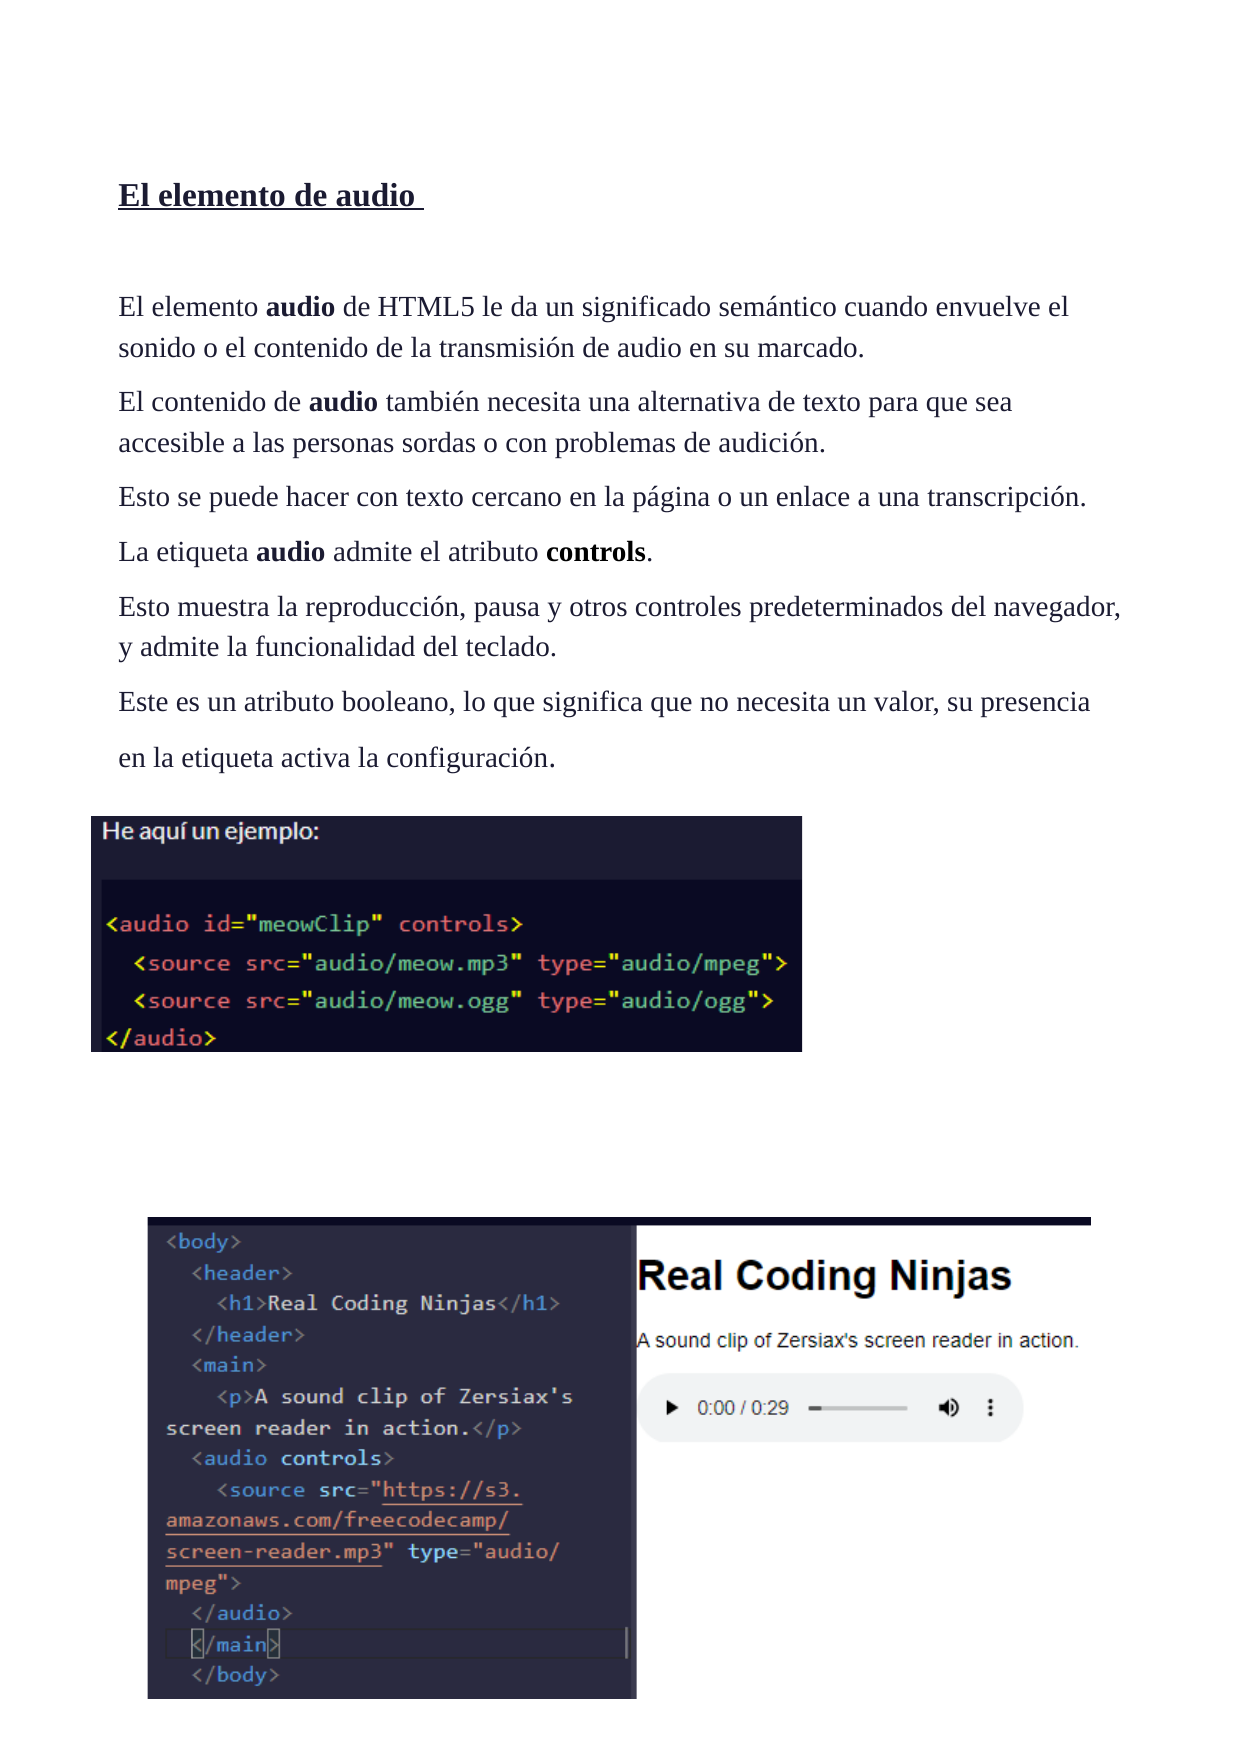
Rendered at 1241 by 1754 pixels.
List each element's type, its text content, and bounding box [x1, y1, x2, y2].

text Esto muestra la reproducción, pausa y otros controles predeterminados del navegador, y admite la funcionalidad del teclado. [118, 589, 1122, 663]
text El elemento de audio [118, 175, 1122, 213]
text Este es un atributo booleano, lo que significa que no necesita un valor, su presencia en la etiqueta activa la configuración. [118, 684, 1122, 775]
picture [147, 1217, 1091, 1699]
picture [91, 816, 803, 1052]
text El contenido de audio también necesita una alternativa de texto para que sea accesible a las personas sordas o con problemas de audición. [118, 384, 1122, 458]
text El elemento audio de HTML5 le da un significado semántico cuando envuelve el sonido o el contenido de la transmisión de audio en su marcado. [118, 289, 1122, 363]
text La etiqueta audio admite el atributo controls. [118, 534, 1122, 568]
text Esto se puede hacer con texto cercano en la página o un enlace a una transcripción. [118, 479, 1122, 513]
